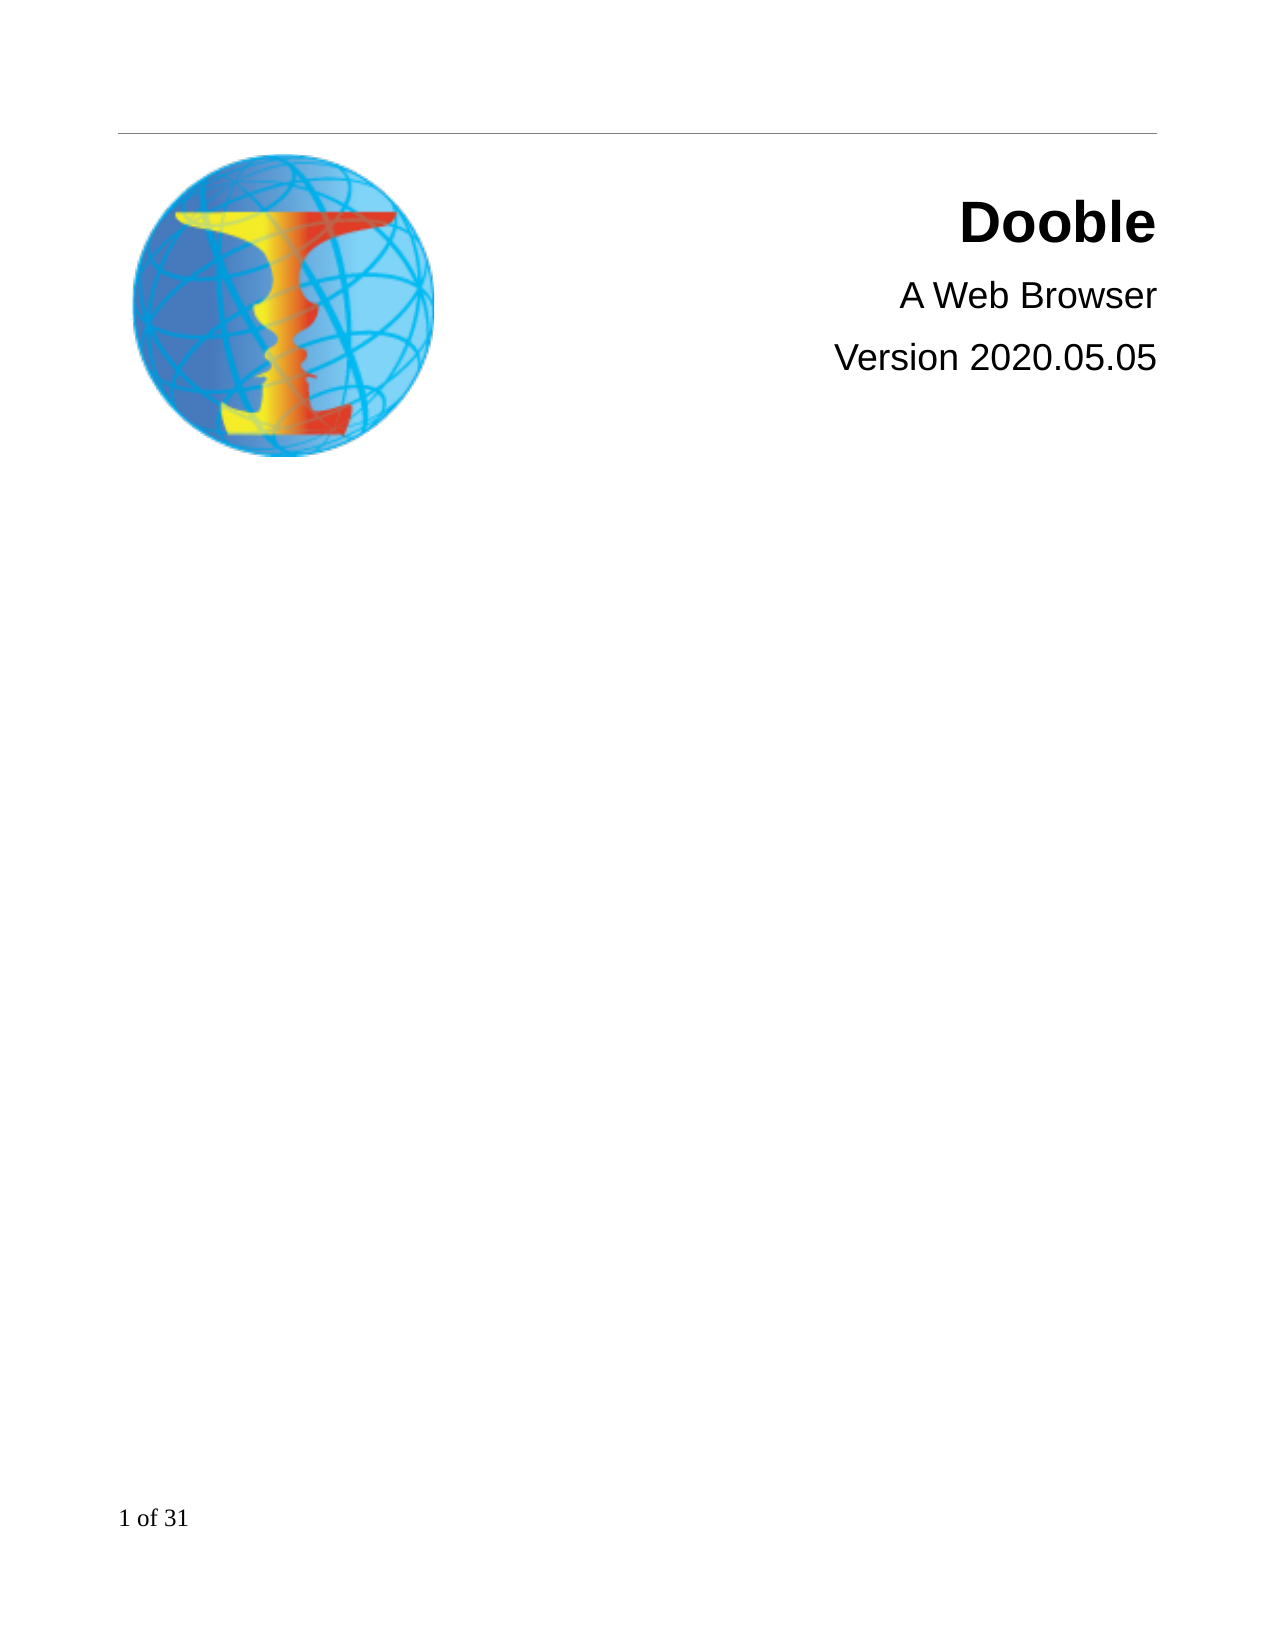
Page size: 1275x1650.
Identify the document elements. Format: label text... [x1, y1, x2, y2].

subtitle [118, 273, 132, 316]
title Dooble [435, 187, 1157, 254]
subtitle Version 2020.05.05 [435, 335, 1157, 378]
subtitle [118, 335, 132, 378]
picture [132, 154, 435, 457]
title [118, 187, 132, 254]
subtitle A Web Browser [435, 273, 1157, 316]
